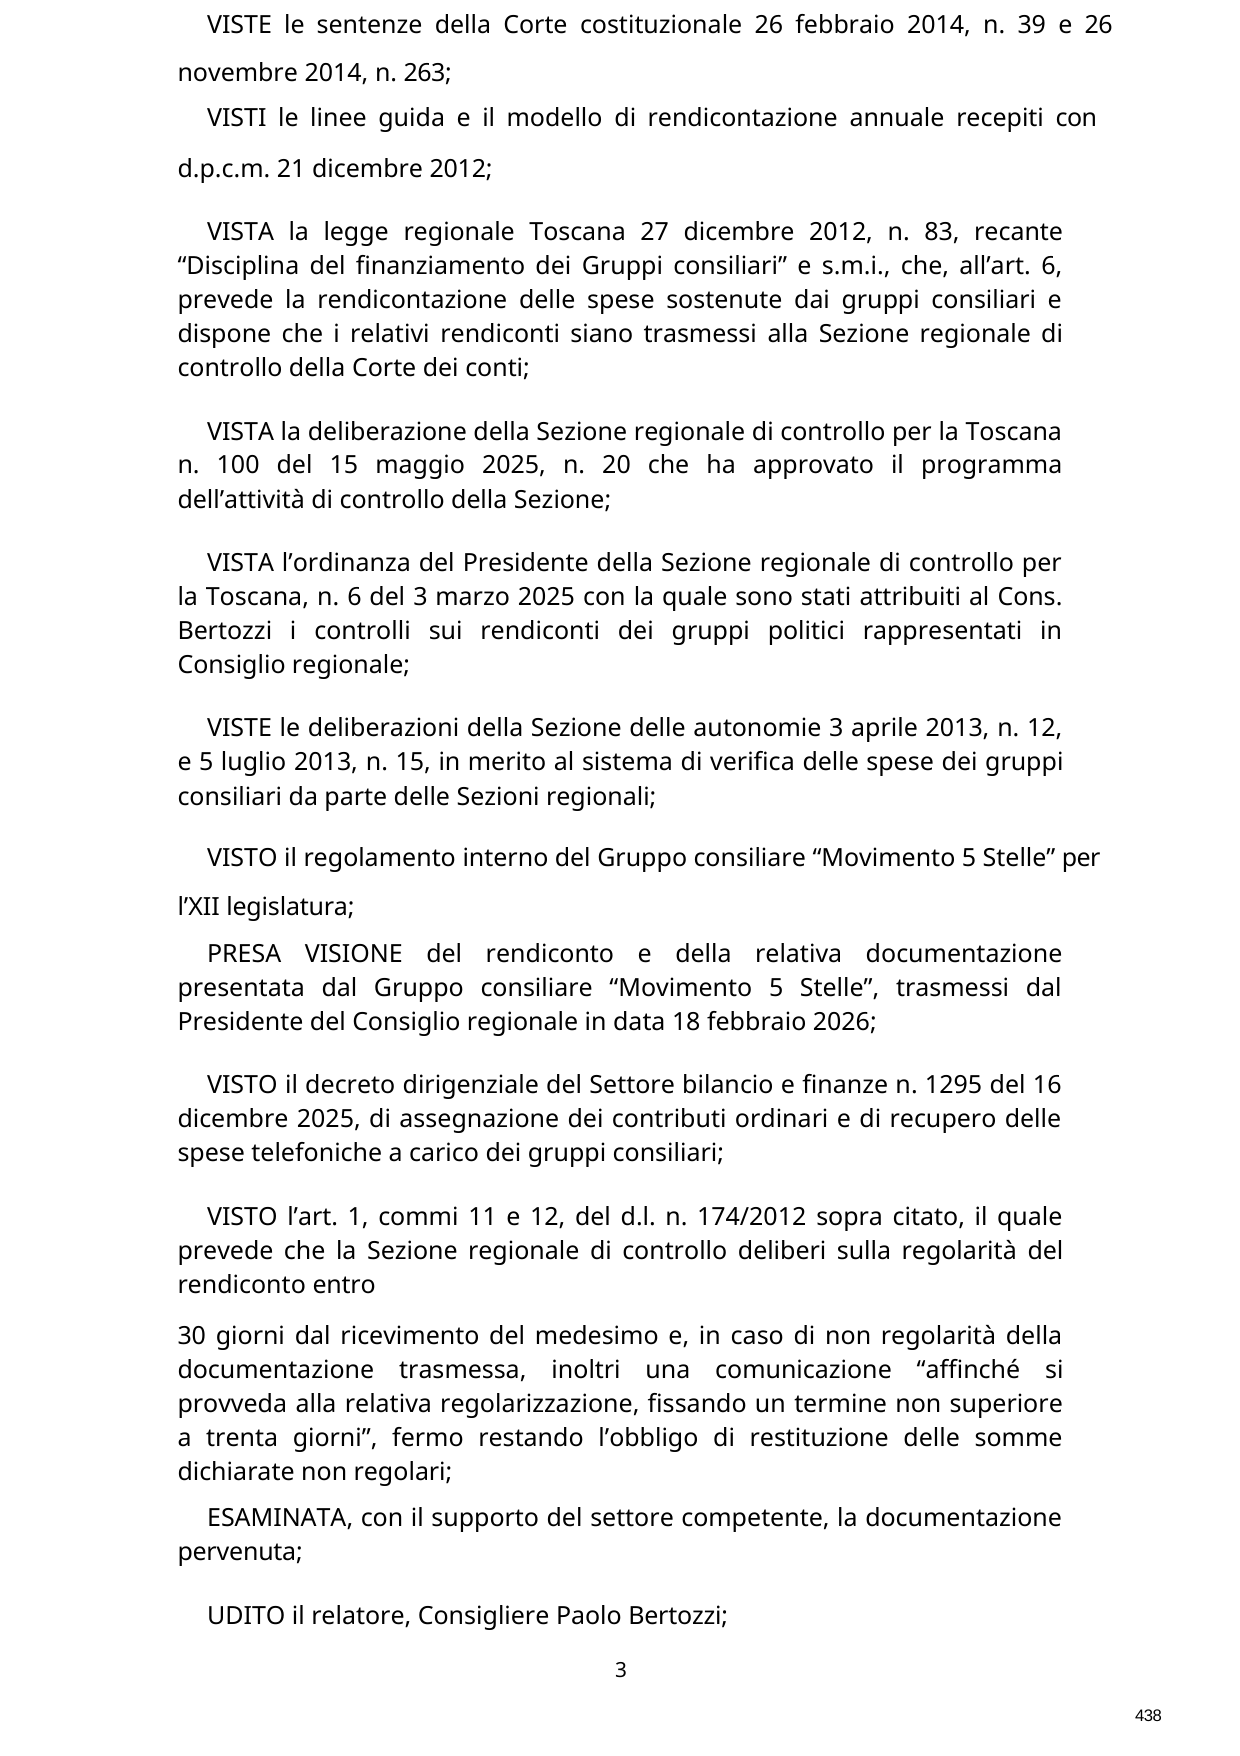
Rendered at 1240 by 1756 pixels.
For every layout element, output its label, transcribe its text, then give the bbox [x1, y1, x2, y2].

text VISTE le deliberazioni della Sezione delle autonomie 3 aprile 2013, n. 12, e 5 luglio 2013, n. 15, in merito al sistema di verifica delle spese dei gruppi consiliari da parte delle Sezioni regionali; [177, 710, 1063, 812]
text d.p.c.m. 21 dicembre 2012; [177, 151, 1166, 184]
text VISTO il regolamento interno del Gruppo consiliare “Movimento 5 Stelle” per [207, 841, 1166, 872]
text VISTA la deliberazione della Sezione regionale di controllo per la Toscana n. 100 del 15 maggio 2025, n. 20 che ha approvato il programma dell’attività di controllo della Sezione; [177, 413, 1063, 515]
text 30 giorni dal ricevimento del medesimo e, in caso di non regolarità della documentazione trasmessa, inoltri una comunicazione “affinché si provveda alla relativa regolarizzazione, fissando un termine non superiore a trenta giorni”, fermo restando l’obbligo di restituzione delle somme dichiarate non regolari; [177, 1317, 1063, 1488]
text VISTO l’art. 1, commi 11 e 12, del d.l. n. 174/2012 sopra citato, il quale prevede che la Sezione regionale di controllo deliberi sulla regolarità del rendiconto entro [177, 1198, 1063, 1301]
text novembre 2014, n. 263; [177, 56, 1166, 87]
text VISTE le sentenze della Corte costituzionale 26 febbraio 2014, n. 39 e 26 [207, 8, 1166, 39]
text VISTA l’ordinanza del Presidente della Sezione regionale di controllo per la Toscana, n. 6 del 3 marzo 2025 con la quale sono stati attribuiti al Cons. Bertozzi i controlli sui rendiconti dei gruppi politici rappresentati in Consiglio regionale; [177, 544, 1063, 681]
text VISTA la legge regionale Toscana 27 dicembre 2012, n. 83, recante “Disciplina del finanziamento dei Gruppi consiliari” e s.m.i., che, all’art. 6, prevede la rendicontazione delle spese sostenute dai gruppi consiliari e dispone che i relativi rendiconti siano trasmessi alla Sezione regionale di controllo della Corte dei conti; [177, 214, 1063, 384]
text ESAMINATA, con il supporto del settore competente, la documentazione pervenuta; [177, 1500, 1063, 1568]
text l’XII legislatura; [177, 889, 1166, 923]
text VISTO il decreto dirigenziale del Settore bilancio e finanze n. 1295 del 16 dicembre 2025, di assegnazione dei contributi ordinari e di recupero delle spese telefoniche a carico dei gruppi consiliari; [177, 1067, 1063, 1169]
text UDITO il relatore, Consigliere Paolo Bertozzi; [207, 1597, 1166, 1631]
text PRESA VISIONE del rendiconto e della relativa documentazione presentata dal Gruppo consiliare “Movimento 5 Stelle”, trasmessi dal Presidente del Consiglio regionale in data 18 febbraio 2026; [177, 936, 1063, 1038]
text VISTI le linee guida e il modello di rendicontazione annuale recepiti con [207, 99, 1166, 134]
